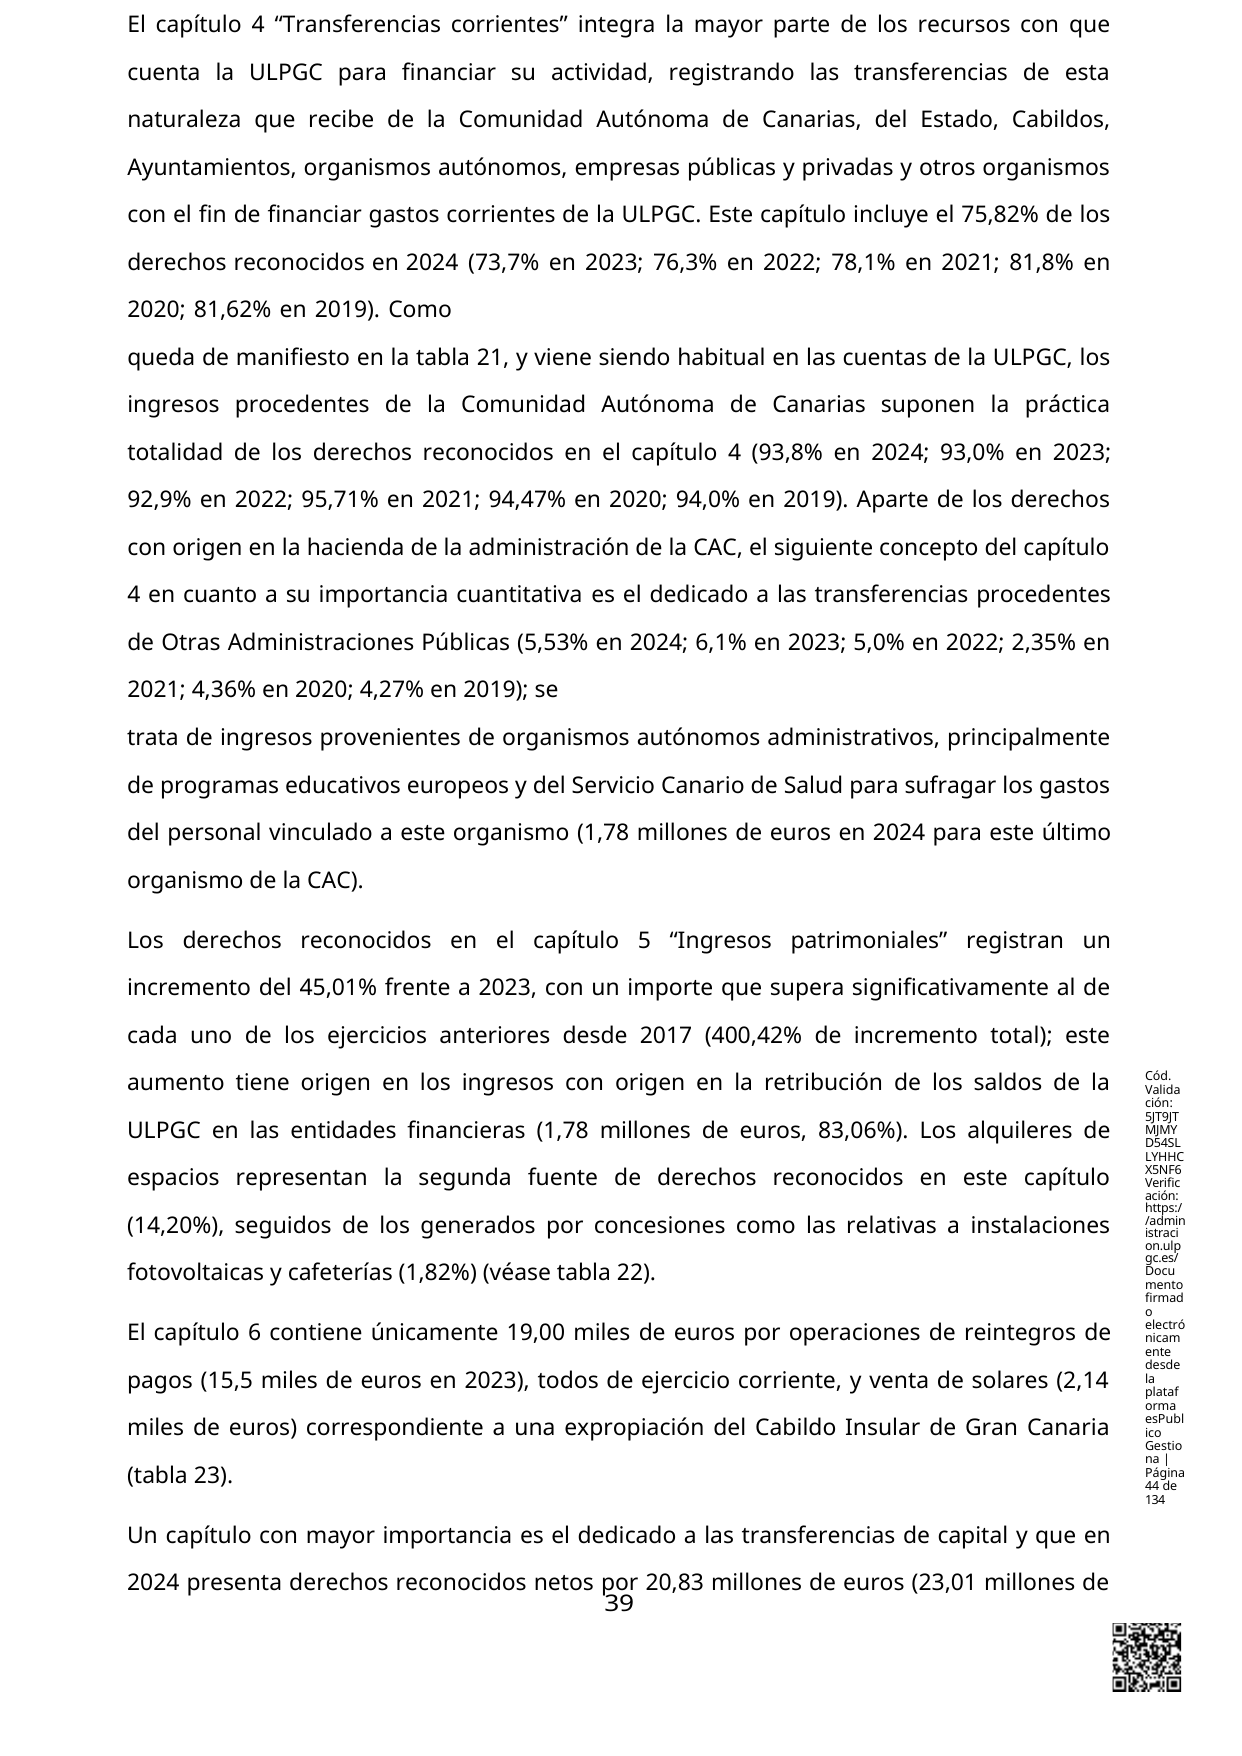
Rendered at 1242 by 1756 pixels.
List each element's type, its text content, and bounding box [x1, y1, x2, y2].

text trata de ingresos provenientes de organismos autónomos administrativos, principalmente de programas educativos europeos y del Servicio Canario de Salud para sufragar los gastos del personal vinculado a este organismo (1,78 millones de euros en 2024 para este último organismo de la CAC). [127, 721, 1111, 895]
text Documento firmado electrónicamente desde la plataforma esPublico Gestiona | Página 44 de 134 [1145, 1265, 1186, 1507]
text queda de manifiesto en la tabla 21, y viene siendo habitual en las cuentas de la ULPGC, los ingresos procedentes de la Comunidad Autónoma de Canarias suponen la práctica totalidad de los derechos reconocidos en el capítulo 4 (93,8% en 2024; 93,0% en 2023; 92,9% en 2022; 95,71% en 2021; 94,47% en 2020; 94,0% en 2019). Aparte de los derechos con origen en la hacienda de la administración de la CAC, el siguiente concepto del capítulo 4 en cuanto a su importancia cuantitativa es el dedicado a las transferencias procedentes de Otras Administraciones Públicas (5,53% en 2024; 6,1% en 2023; 5,0% en 2022; 2,35% en 2021; 4,36% en 2020; 4,27% en 2019); se [127, 341, 1111, 704]
text El capítulo 4 “Transferencias corrientes” integra la mayor parte de los recursos con que cuenta la ULPGC para financiar su actividad, registrando las transferencias de esta naturaleza que recibe de la Comunidad Autónoma de Canarias, del Estado, Cabildos, Ayuntamientos, organismos autónomos, empresas públicas y privadas y otros organismos con el fin de financiar gastos corrientes de la ULPGC. Este capítulo incluye el 75,82% de los derechos reconocidos en 2024 (73,7% en 2023; 76,3% en 2022; 78,1% en 2021; 81,8% en 2020; 81,62% en 2019). Como [127, 8, 1111, 324]
text Verificación: https://administracion.ulpgc.es/ [1145, 1177, 1186, 1265]
text [1143, 1068, 1186, 1613]
text El capítulo 6 contiene únicamente 19,00 miles de euros por operaciones de reintegros de pagos (15,5 miles de euros en 2023), todos de ejercicio corriente, y venta de solares (2,14 miles de euros) correspondiente a una expropiación del Cabildo Insular de Gran Canaria (tabla 23). [127, 1316, 1111, 1490]
text Los derechos reconocidos en el capítulo 5 “Ingresos patrimoniales” registran un incremento del 45,01% frente a 2023, con un importe que supera significativamente al de cada uno de los ejercicios anteriores desde 2017 (400,42% de incremento total); este aumento tiene origen en los ingresos con origen en la retribución de los saldos de la ULPGC en las entidades financieras (1,78 millones de euros, 83,06%). Los alquileres de espacios representan la segunda fuente de derechos reconocidos en este capítulo (14,20%), seguidos de los generados por concesiones como las relativas a instalaciones fotovoltaicas y cafeterías (1,82%) (véase tabla 22). [127, 924, 1111, 1287]
text Cód. Validación: 5JT9JTMJMYD54SLLYHHCX5NF6 [1145, 1070, 1186, 1177]
text Un capítulo con mayor importancia es el dedicado a las transferencias de capital y que en 2024 presenta derechos reconocidos netos por 20,83 millones de euros (23,01 millones de [127, 1519, 1111, 1598]
